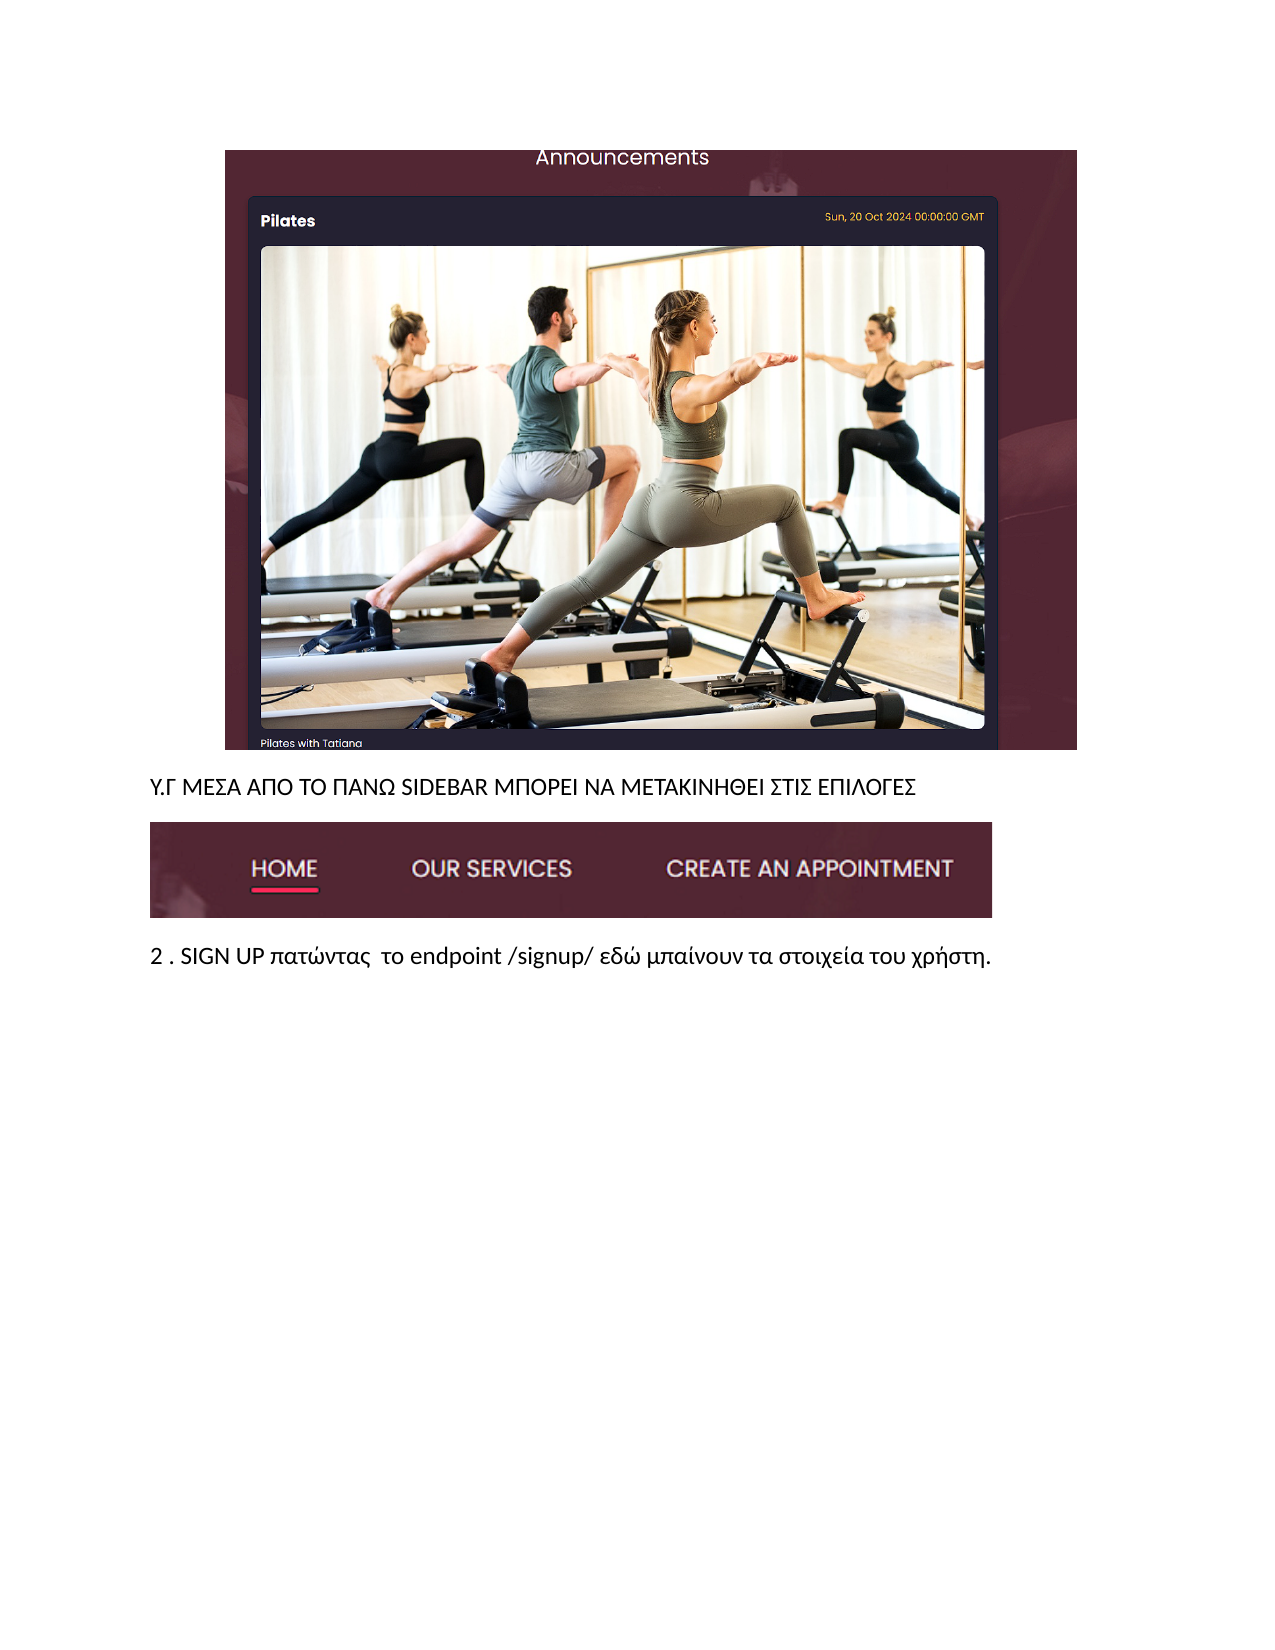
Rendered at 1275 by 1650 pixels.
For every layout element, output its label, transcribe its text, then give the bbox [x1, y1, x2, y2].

text Υ.Γ ΜΕΣΑ ΑΠΟ ΤΟ ΠΑΝΩ SIDEBAR ΜΠΟΡΕΙ ΝΑ ΜΕΤΑΚΙΝΗΘΕΊ ΣΤΙΣ ΕΠΙΛΟΓΕΣ [150, 771, 1125, 802]
text 2 . SIGN UP πατώντας το endpoint /signup/ εδώ μπαίνουν τα στοιχεία του χρήστη. [150, 940, 1125, 1009]
